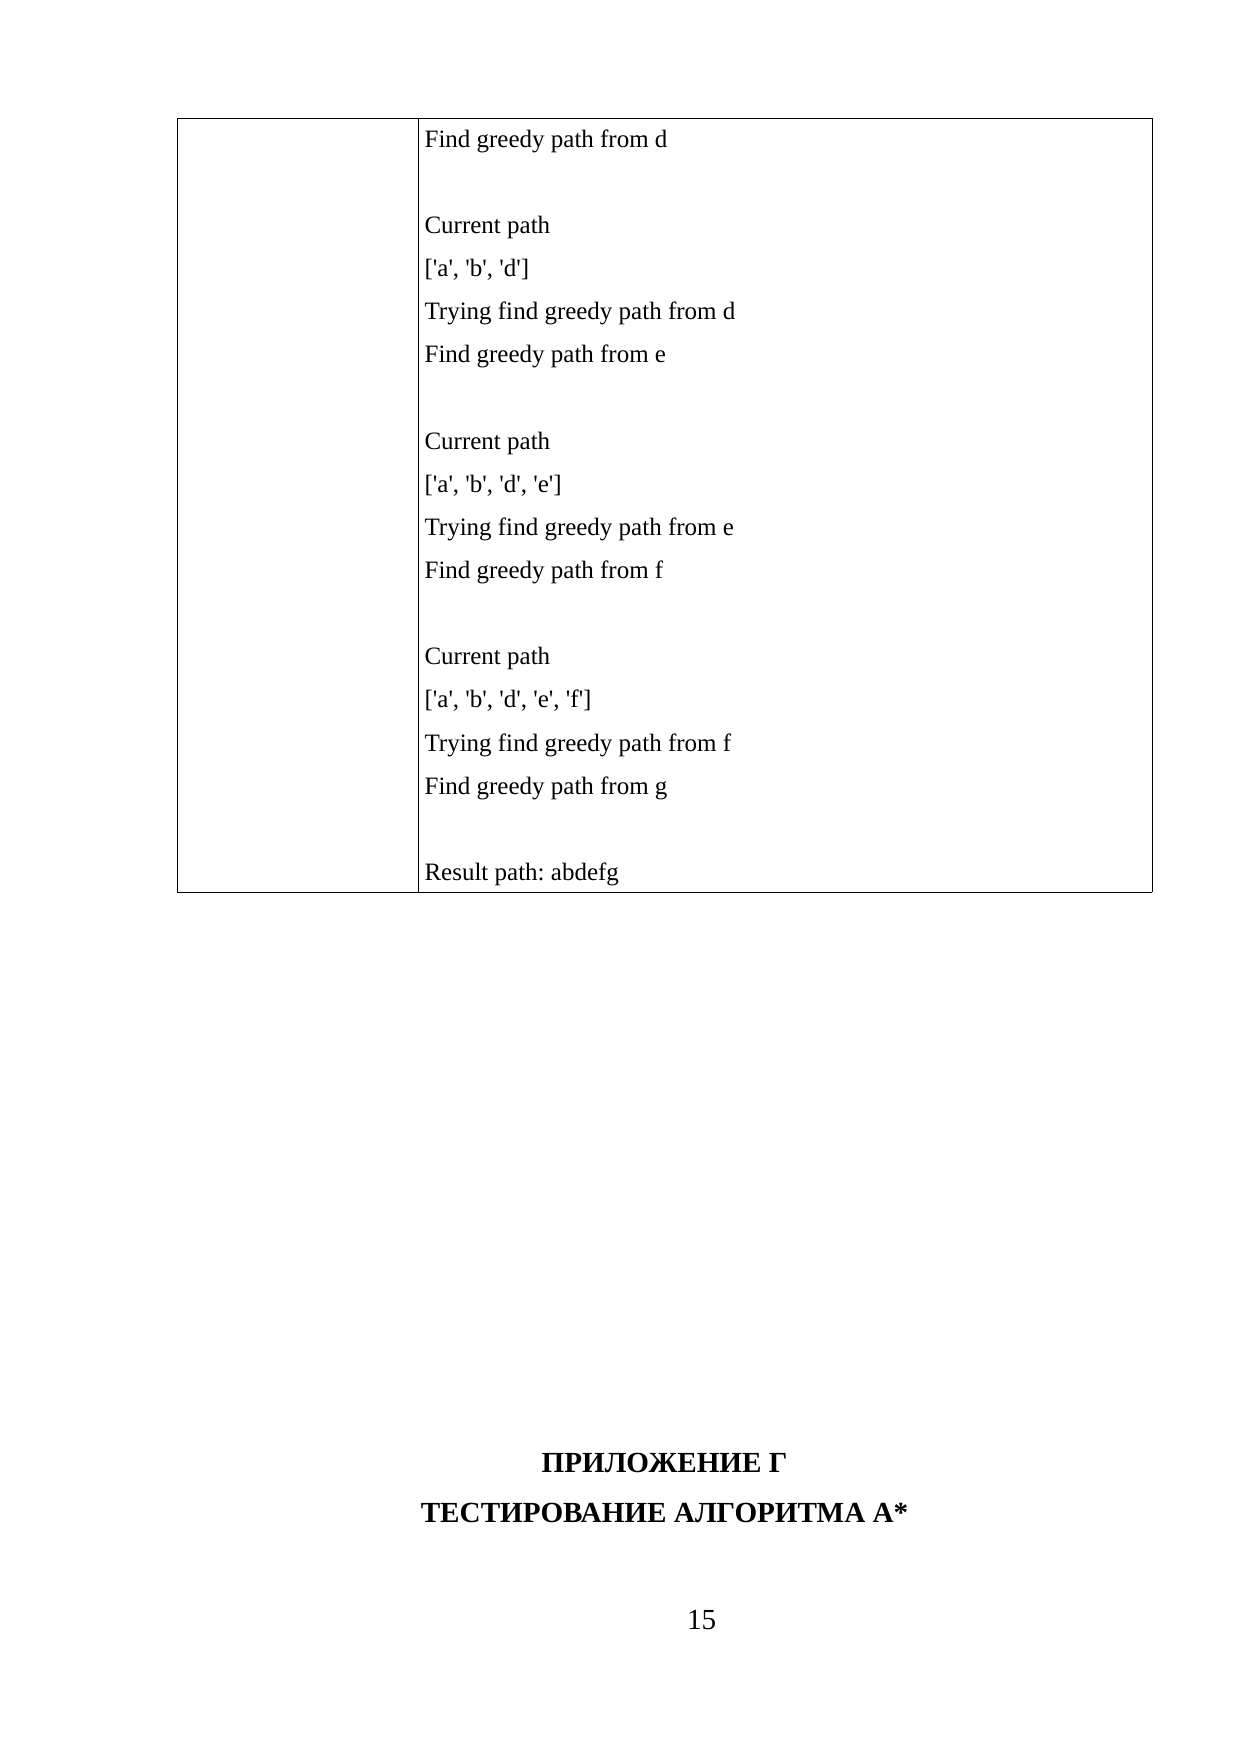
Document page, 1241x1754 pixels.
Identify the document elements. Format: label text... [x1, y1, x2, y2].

table_cell Find greedy path from d Current path ['a', 'b', 'd'] Trying find greedy path from d Find greedy path from e Current path ['a', 'b', 'd', 'e'] Trying find greedy path from e Find greedy path from f Current path ['a', 'b', 'd', 'e', 'f'] Trying find greedy path from f Find greedy path from g Result path: abdefg [419, 119, 1152, 892]
text ТЕСТИРОВАНИЕ АЛГОРИТМА А* [177, 1495, 1152, 1529]
table_cell [178, 119, 418, 892]
text ПРИЛОЖЕНИЕ Г [177, 1445, 1152, 1479]
